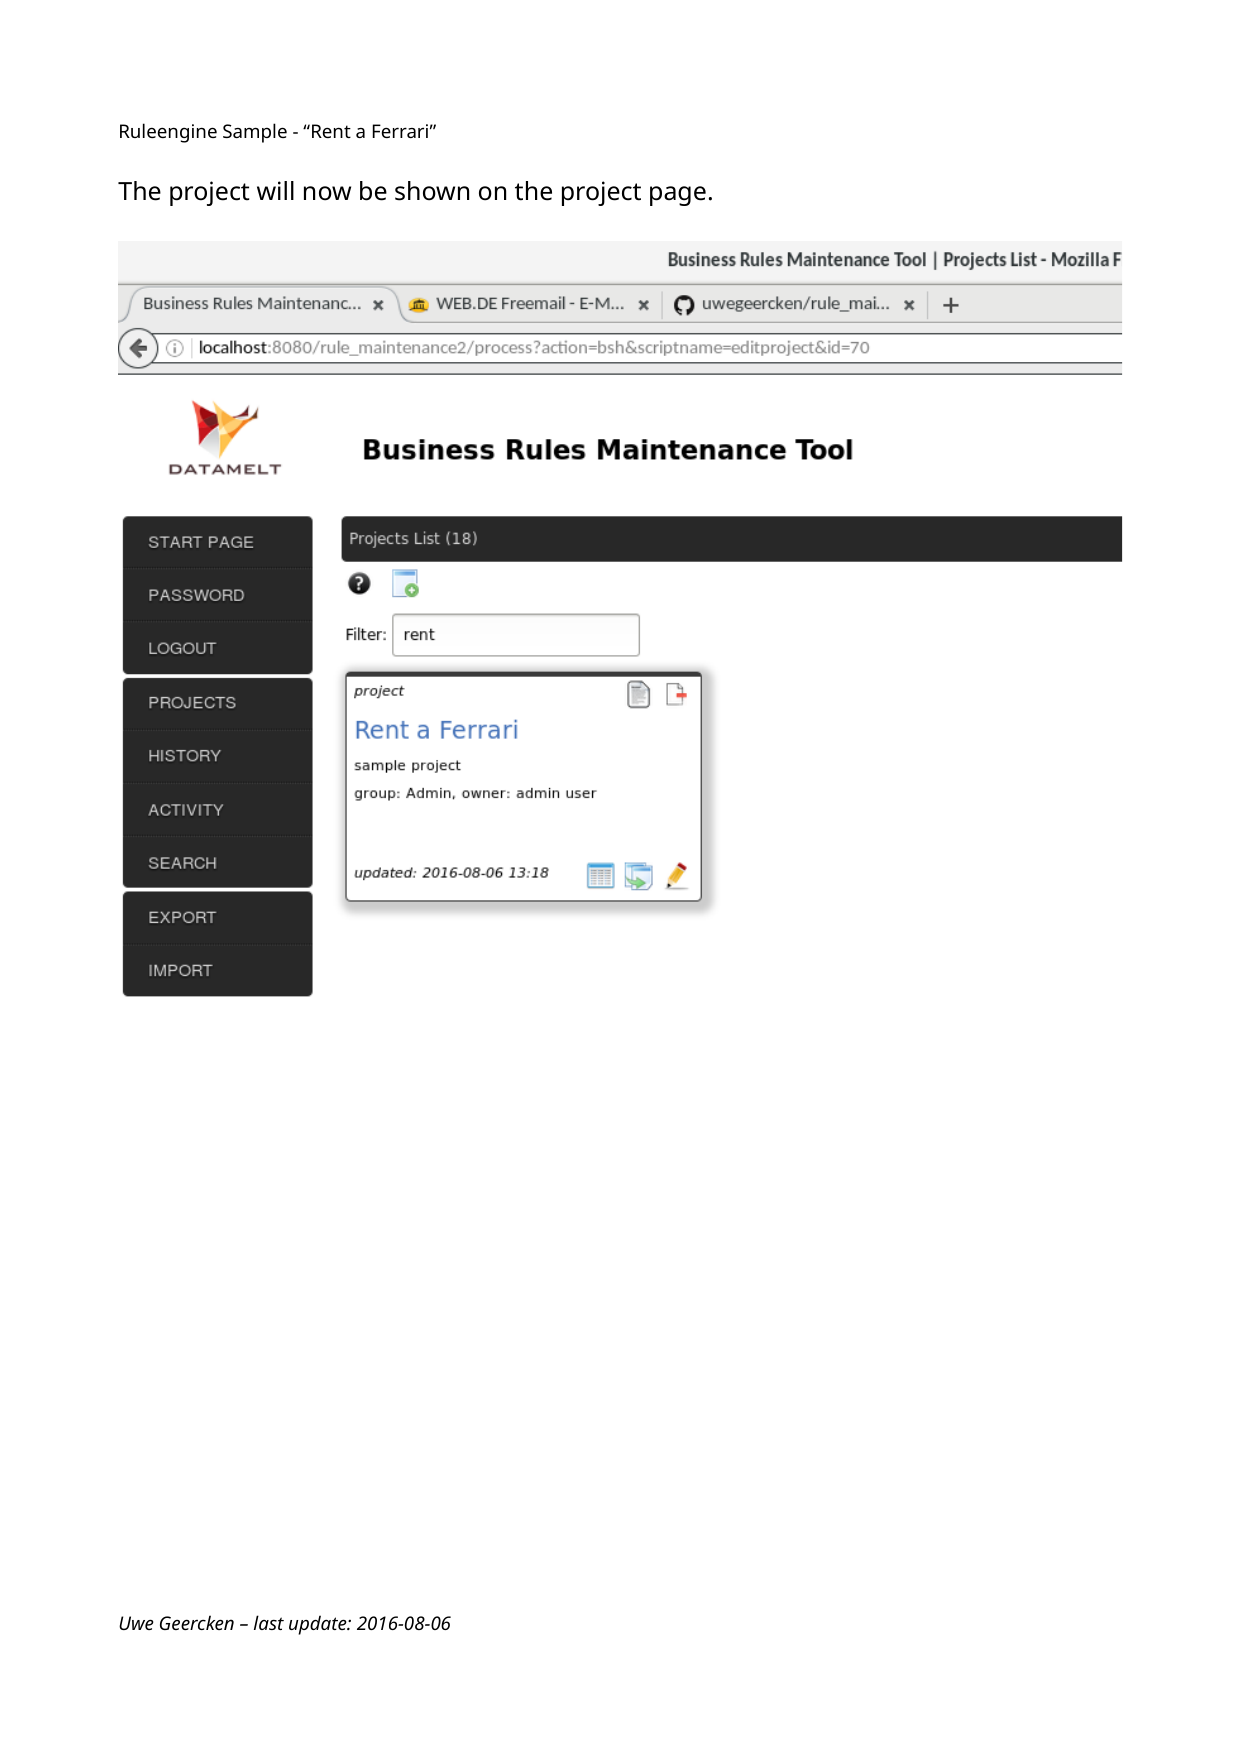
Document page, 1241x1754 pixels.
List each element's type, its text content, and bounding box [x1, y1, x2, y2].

text The project will now be shown on the project page. [118, 173, 1122, 207]
picture [118, 241, 1123, 999]
